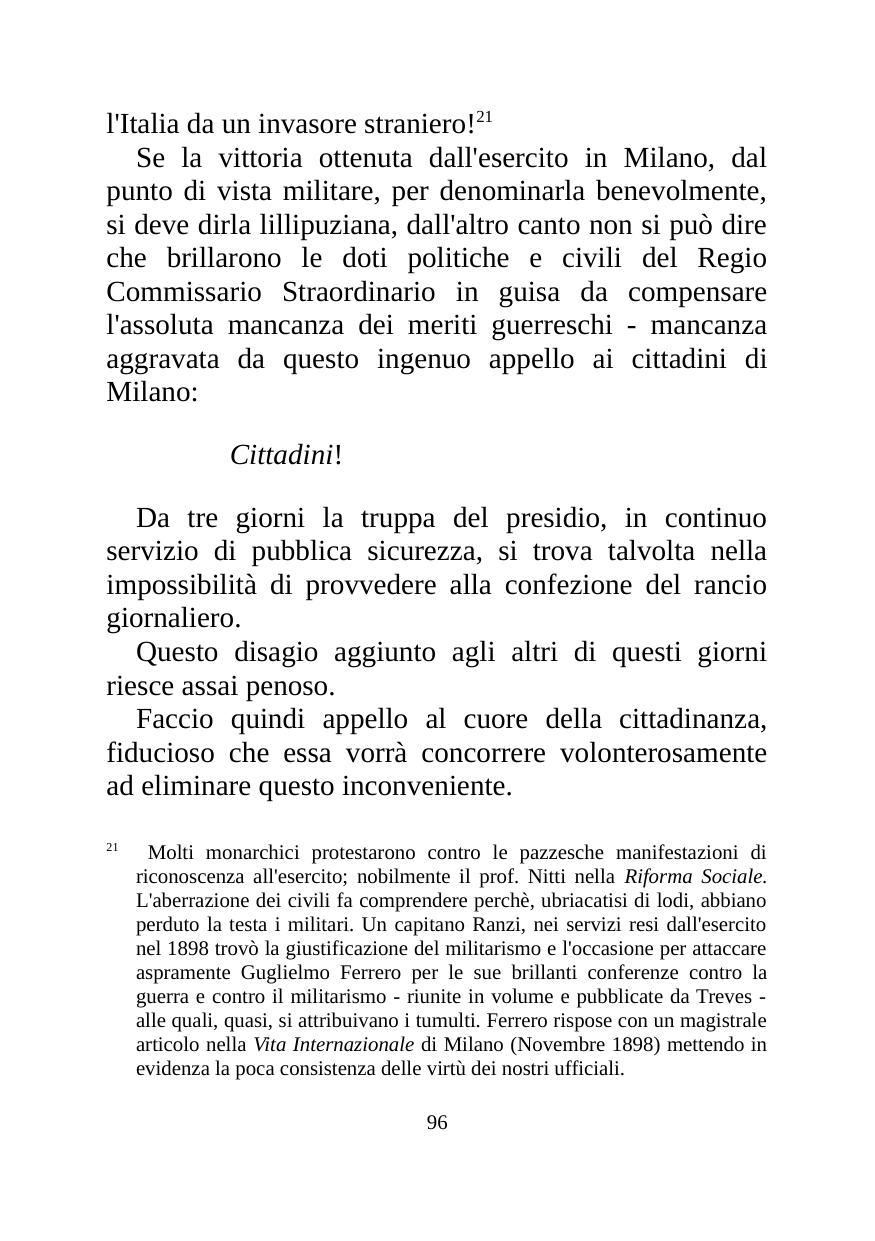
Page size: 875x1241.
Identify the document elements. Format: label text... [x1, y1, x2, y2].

text Questo disagio aggiunto agli altri di questi giorni riesce assai penoso. [106, 634, 768, 701]
text Faccio quindi appello al cuore della cittadinanza, fiducioso che essa vorrà concorrere volonterosamente ad eliminare questo inconveniente. [106, 701, 768, 802]
text Molti monarchici protestarono contro le pazzesche manifestazioni di riconoscenza all'esercito; nobilmente il prof. Nitti nella Riforma Sociale. L'aberrazione dei civili fa comprendere perchè, ubriacatisi di lodi, abbiano perduto la testa i militari. Un capitano Ranzi, nei servizi resi dall'esercito nel 1898 trovò la giustificazione del militarismo e l'occasione per attaccare aspramente Guglielmo Ferrero per le sue brillanti conferenze contro la guerra e contro il militarismo - riunite in volume e pubblicate da Treves - alle quali, quasi, si attribuivano i tumulti. Ferrero rispose con un magistrale articolo nella Vita Internazionale di Milano (Novembre 1898) mettendo in evidenza la poca consistenza delle virtù dei nostri ufficiali. [106, 840, 768, 1080]
text l'Italia da un invasore straniero! [106, 106, 768, 140]
text Cittadini! [200, 437, 768, 471]
text Se la vittoria ottenuta dall'esercito in Milano, dal punto di vista militare, per denominarla benevolmente, si deve dirla lillipuziana, dall'altro canto non si può dire che brillarono le doti politiche e civili del Regio Commissario Straordinario in guisa da compensare l'assoluta mancanza dei meriti guerreschi - mancanza aggravata da questo ingenuo appello ai cittadini di Milano: [106, 140, 768, 408]
text Da tre giorni la truppa del presidio, in continuo servizio di pubblica sicurezza, si trova talvolta nella impossibilità di provvedere alla confezione del rancio giornaliero. [106, 500, 768, 634]
